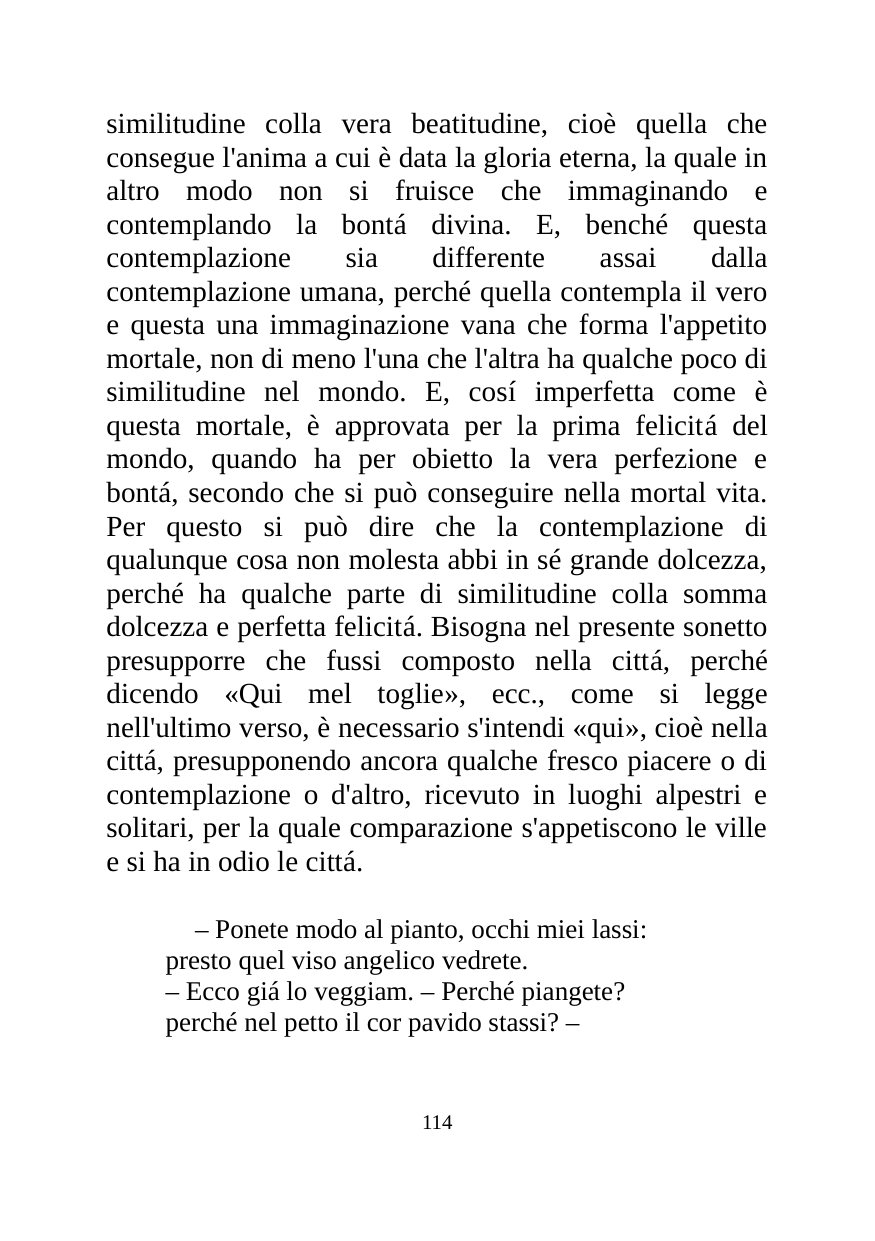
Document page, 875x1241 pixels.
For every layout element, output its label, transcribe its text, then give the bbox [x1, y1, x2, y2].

text similitudine colla vera beatitudine, cioè quella che consegue l'anima a cui è data la gloria eterna, la quale in altro modo non si fruisce che immaginando e contemplando la bontá divina. E, benché questa contemplazione sia differente assai dalla contemplazione umana, perché quella contempla il vero e questa una immaginazione vana che forma l'appetito mortale, non di meno l'una che l'altra ha qualche poco di similitudine nel mondo. E, cosí imperfetta come è questa mortale, è approvata per la prima felicitá del mondo, quando ha per obietto la vera perfezione e bontá, secondo che si può conseguire nella mortal vita. Per questo si può dire che la contemplazione di qualunque cosa non molesta abbi in sé grande dolcezza, perché ha qualche parte di similitudine colla somma dolcezza e perfetta felicitá. Bisogna nel presente sonetto presupporre che fussi composto nella cittá, perché dicendo «Qui mel toglie», ecc., come si legge nell'ultimo verso, è necessario s'intendi «qui», cioè nella cittá, presupponendo ancora qualche fresco piacere o di contemplazione o d'altro, ricevuto in luoghi alpestri e solitari, per la quale comparazione s'appetiscono le ville e si ha in odio le cittá. [106, 106, 768, 878]
text ‒ Ponete modo al pianto, occhi miei lassi: presto quel viso angelico vedrete. ‒ Ecco giá lo veggiam. ‒ Perché piangete? perché nel petto il cor pavido stassi? ‒ [165, 913, 768, 1038]
